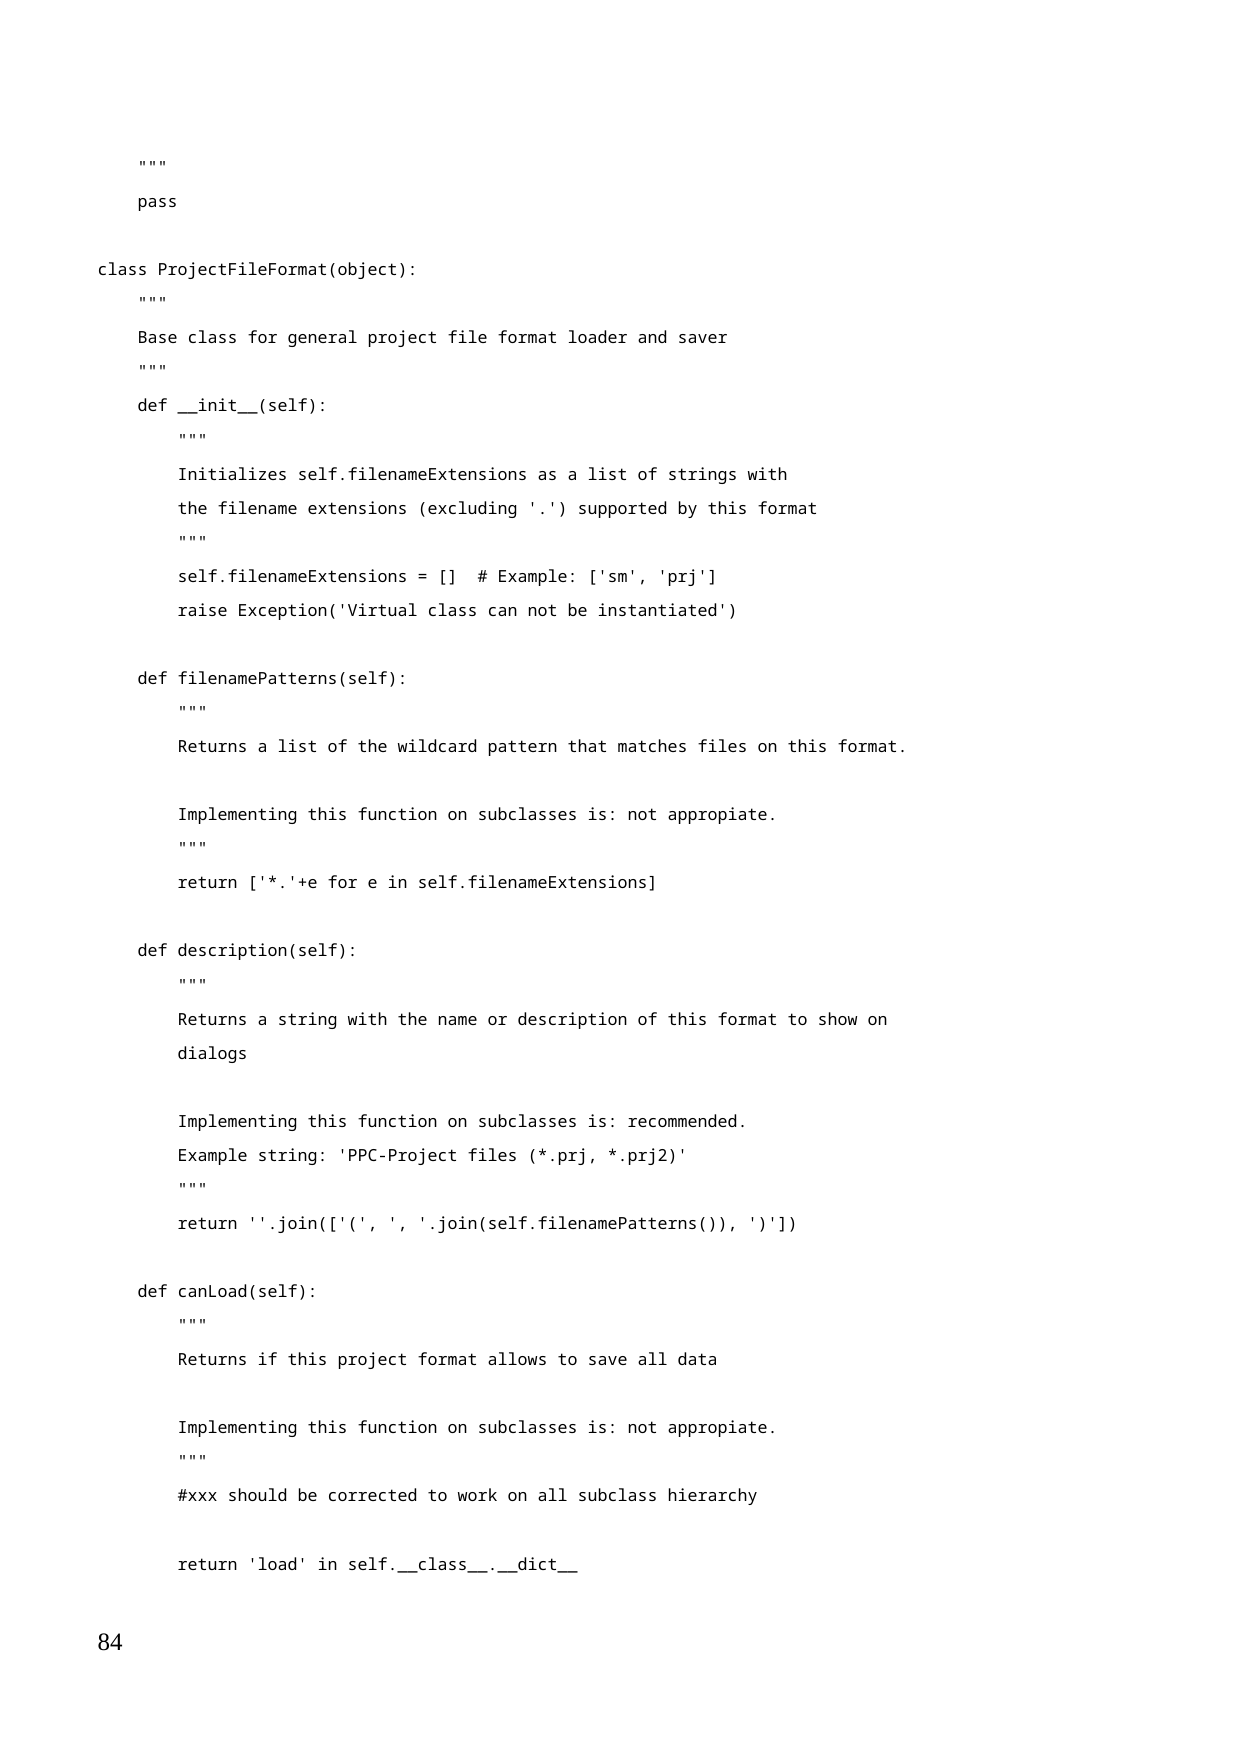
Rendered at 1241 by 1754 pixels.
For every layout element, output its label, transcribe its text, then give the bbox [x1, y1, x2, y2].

text """ [97, 973, 1113, 996]
text self.filenameExtensions = [] # Example: ['sm', 'prj'] [97, 564, 1113, 587]
text """ [97, 360, 1113, 383]
text class ProjectFileFormat(object): [97, 258, 1113, 281]
text dialogs [97, 1041, 1113, 1064]
text """ [97, 1450, 1113, 1473]
text pass [97, 190, 1113, 212]
text """ [97, 701, 1113, 723]
text raise Exception('Virtual class can not be instantiated') [97, 598, 1113, 621]
text def __init__(self): [97, 394, 1113, 417]
text """ [97, 1177, 1113, 1200]
text """ [97, 156, 1113, 178]
text """ [97, 292, 1113, 314]
text return ''.join(['(', ', '.join(self.filenamePatterns()), ')']) [97, 1212, 1113, 1234]
text """ [97, 428, 1113, 451]
text return 'load' in self.__class__.__dict__ [97, 1552, 1113, 1575]
text """ [97, 530, 1113, 553]
text Returns if this project format allows to save all data [97, 1348, 1113, 1371]
text #xxx should be corrected to work on all subclass hierarchy [97, 1484, 1113, 1507]
text """ [97, 1314, 1113, 1336]
text Implementing this function on subclasses is: not appropiate. [97, 803, 1113, 826]
text def description(self): [97, 939, 1113, 962]
text Returns a string with the name or description of this format to show on [97, 1007, 1113, 1030]
text Example string: 'PPC-Project files (*.prj, *.prj2)' [97, 1143, 1113, 1166]
text Implementing this function on subclasses is: not appropiate. [97, 1416, 1113, 1439]
text def canLoad(self): [97, 1280, 1113, 1302]
text Initializes self.filenameExtensions as a list of strings with [97, 462, 1113, 485]
text Implementing this function on subclasses is: recommended. [97, 1109, 1113, 1132]
text def filenamePatterns(self): [97, 667, 1113, 689]
text """ [97, 837, 1113, 859]
text return ['*.'+e for e in self.filenameExtensions] [97, 871, 1113, 894]
text the filename extensions (excluding '.') supported by this format [97, 496, 1113, 519]
text Base class for general project file format loader and saver [97, 326, 1113, 349]
text Returns a list of the wildcard pattern that matches files on this format. [97, 735, 1113, 757]
